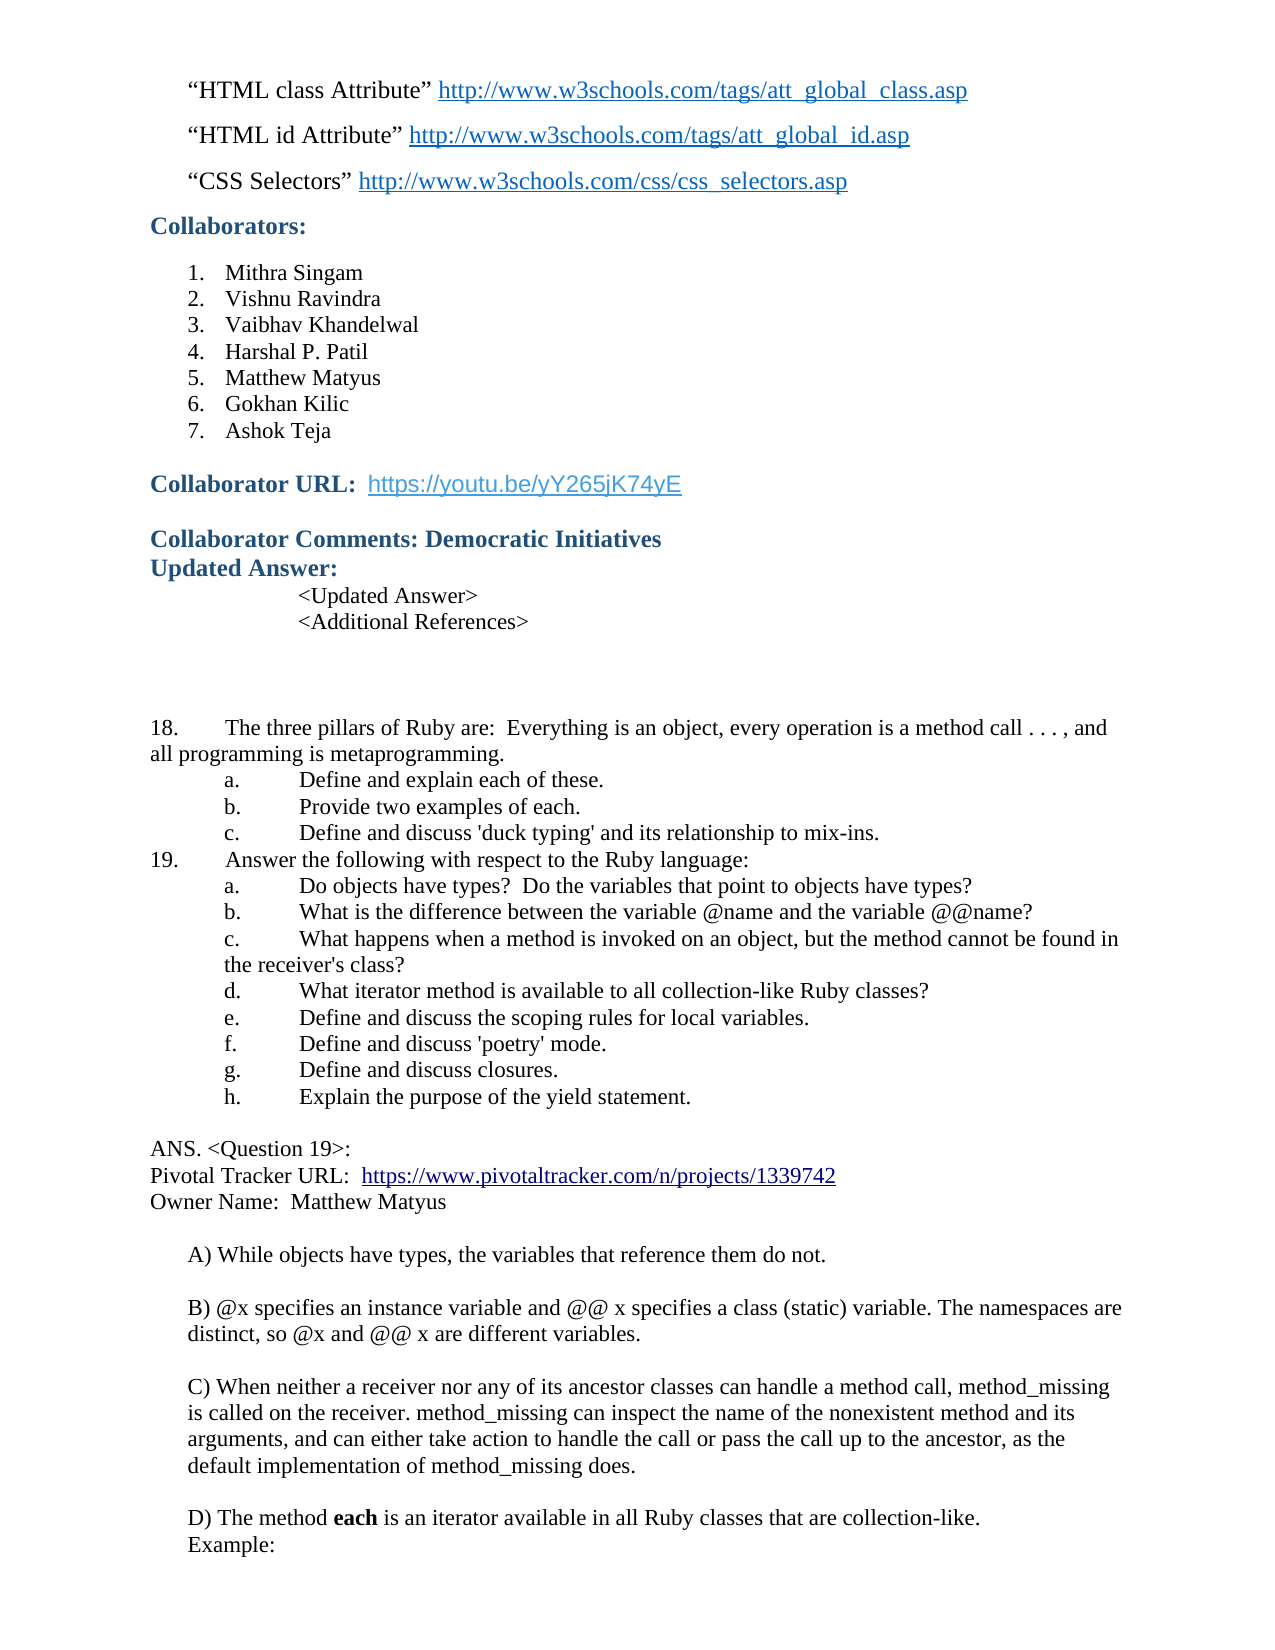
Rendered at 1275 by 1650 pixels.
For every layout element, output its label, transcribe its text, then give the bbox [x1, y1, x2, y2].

text d. What iterator method is available to all collection-like Ruby classes? [224, 977, 1125, 1004]
text 19. Answer the following with respect to the Ruby language: [150, 846, 1125, 872]
text B) @x specifies an instance variable and @@ x specifies a class (static) variable. The namespaces are distinct, so @x and @@ x are different variables. [187, 1294, 1125, 1346]
text Collaborators: [150, 211, 1125, 240]
text b. What is the difference between the variable @name and the variable @@name? [224, 898, 1125, 925]
text 18. The three pillars of Ruby are: Everything is an object, every operation is a method call . . . , and all programming is metaprogramming. [150, 714, 1125, 767]
list Vaibhav Khandelwal [187, 311, 1125, 338]
list Gokhan Kilic [187, 390, 1125, 417]
text Example: [187, 1531, 1125, 1557]
text g. Define and discuss closures. [224, 1056, 1125, 1083]
list Vishnu Ravindra [187, 285, 1125, 311]
text <Additional References> [298, 608, 1125, 635]
text D) The method each is an iterator available in all Ruby classes that are collection-like. [187, 1504, 1125, 1531]
text Collaborator URL: https://youtu.be/yY265jK74yE [150, 469, 1125, 498]
text Pivotal Tracker URL: https://www.pivotaltracker.com/n/projects/1339742 [150, 1162, 1125, 1188]
text Collaborator Comments: Democratic Initiatives Updated Answer: [150, 524, 1125, 582]
text h. Explain the purpose of the yield statement. [224, 1083, 1125, 1109]
text f. Define and discuss 'poetry' mode. [224, 1030, 1125, 1056]
list Mithra Singam [187, 259, 1125, 285]
text b. Provide two examples of each. [224, 793, 1125, 819]
list Harshal P. Patil [187, 338, 1125, 364]
text e. Define and discuss the scoping rules for local variables. [224, 1004, 1125, 1030]
text “HTML id Attribute” http://www.w3schools.com/tags/att_global_id.asp [187, 120, 1125, 149]
text c. Define and discuss 'duck typing' and its relationship to mix-ins. [224, 819, 1125, 846]
text Owner Name: Matthew Matyus [150, 1188, 1125, 1214]
text a. Define and explain each of these. [224, 767, 1125, 793]
list Matthew Matyus [187, 364, 1125, 390]
text C) When neither a receiver nor any of its ancestor classes can handle a method call, method_missing is called on the receiver. method_missing can inspect the name of the nonexistent method and its arguments, and can either take action to handle the call or pass the call up to the ancestor, as the default implementation of method_missing does. [187, 1373, 1125, 1478]
text “CSS Selectors” http://www.w3schools.com/css/css_selectors.asp [187, 166, 1125, 194]
text c. What happens when a method is invoked on an object, but the method cannot be found in the receiver's class? [224, 925, 1125, 977]
text “HTML class Attribute” http://www.w3schools.com/tags/att_global_class.asp [187, 75, 1125, 104]
text a. Do objects have types? Do the variables that point to objects have types? [224, 872, 1125, 898]
list Ashok Teja [187, 417, 1125, 443]
text A) While objects have types, the variables that reference them do not. [187, 1241, 1125, 1267]
text ANS. <Question 19>: [150, 1136, 1125, 1162]
text <Updated Answer> [298, 582, 1125, 608]
